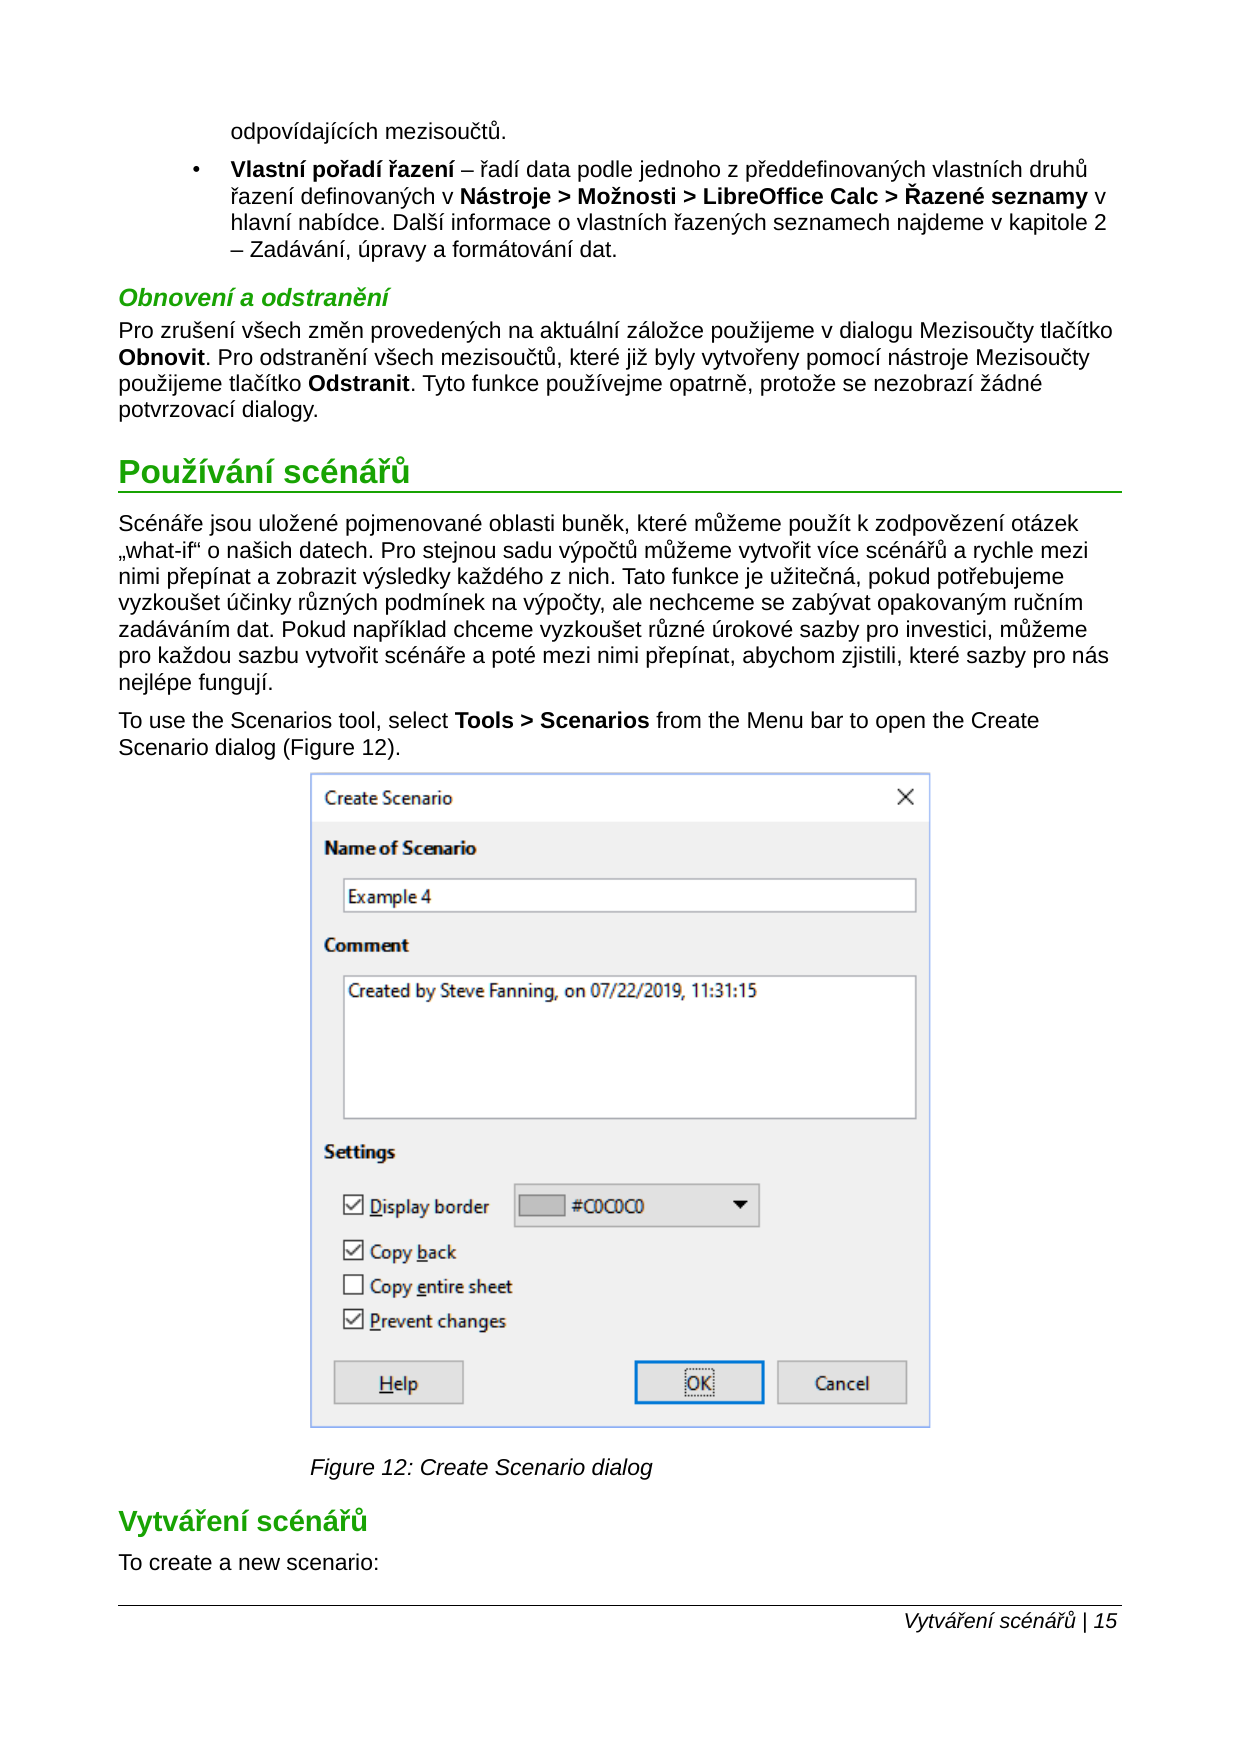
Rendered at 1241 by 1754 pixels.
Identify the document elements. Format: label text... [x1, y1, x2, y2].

list Vlastní pořadí řazení – řadí data podle jednoho z předdefinovaných vlastních druhů řazení definovaných v Nástroje > Možnosti > LibreOffice Calc > Řazené seznamy v hlavní nabídce. Další informace o vlastních řazených seznamech najdeme v kapitole 2 – Zadávání, úpravy a formátování dat. [192, 156, 1122, 262]
subtitle Používání scénářů [118, 452, 1122, 491]
text To use the Scenarios tool, select Tools > Scenarios from the Menu bar to open the Create Scenario dialog (Figure 12). [118, 707, 1122, 760]
list odpovídajících mezisoučtů. [192, 118, 1122, 144]
picture [310, 772, 931, 1428]
text Pro zrušení všech změn provedených na aktuální záložce použijeme v dialogu Mezisoučty tlačítko Obnovit. Pro odstranění všech mezisoučtů, které již byly vytvořeny pomocí nástroje Mezisoučty použijeme tlačítko Odstranit. Tyto funkce používejme opatrně, protože se nezobrazí žádné potvrzovací dialogy. [118, 317, 1122, 423]
text To create a new scenario: [118, 1549, 1122, 1575]
subtitle Obnovení a odstranění [118, 282, 1122, 311]
subtitle Vytváření scénářů [118, 1504, 1122, 1537]
text Scénáře jsou uložené pojmenované oblasti buněk, které můžeme použít k zodpovězení otázek „what-if“ o našich datech. Pro stejnou sadu výpočtů můžeme vytvořit více scénářů a rychle mezi nimi přepínat a zobrazit výsledky každého z nich. Tato funkce je užitečná, pokud potřebujeme vyzkoušet účinky různých podmínek na výpočty, ale nechceme se zabývat opakovaným ručním zadáváním dat. Pokud například chceme vyzkoušet různé úrokové sazby pro investici, můžeme pro každou sazbu vytvořit scénáře a poté mezi nimi přepínat, abychom zjistili, které sazby pro nás nejlépe fungují. [118, 510, 1122, 695]
text Figure 12: Create Scenario dialog [310, 1428, 931, 1480]
